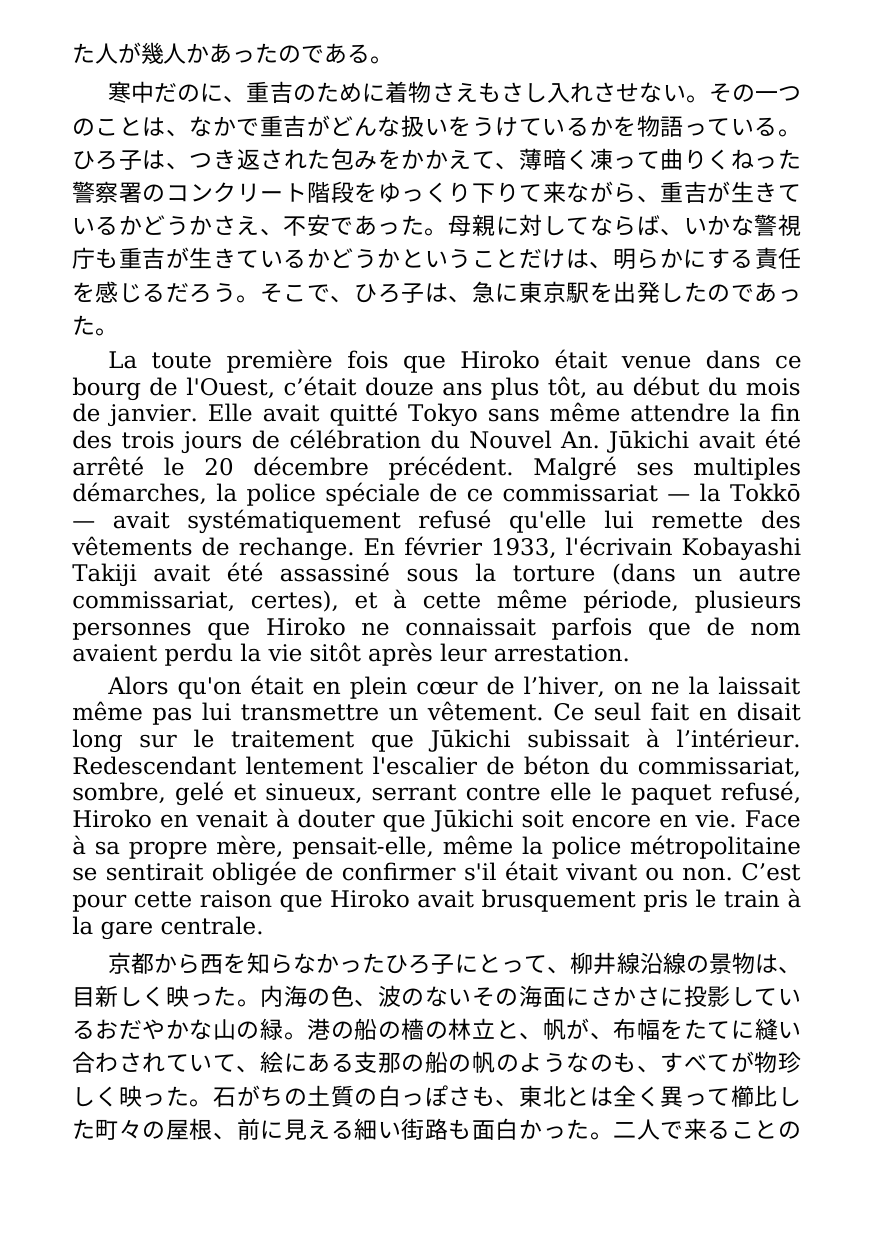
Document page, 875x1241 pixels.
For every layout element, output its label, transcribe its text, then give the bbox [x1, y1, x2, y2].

text 寒中だのに、重吉のために着物さえもさし入れさせない。その一つのことは、なかで重吉がどんな扱いをうけているかを物語っている。ひろ子は、つき返された包みをかかえて、薄暗く凍って曲りくねった警察署のコンクリート階段をゆっくり下りて来ながら、重吉が生きているかどうかさえ、不安であった。母親に対してならば、いかな警視庁も重吉が生きているかどうかということだけは、明らかにする責任を感じるだろう。そこで、ひろ子は、急に東京駅を出発したのであった。 [72, 75, 802, 341]
text た人が幾人かあったのである。 [72, 36, 802, 69]
text Alors qu'on était en plein cœur de l’hiver, on ne la laissait même pas lui transmettre un vêtement. Ce seul fait en disait long sur le traitement que Jūkichi subissait à l’intérieur. Redescendant lentement l'escalier de béton du commissariat, sombre, gelé et sinueux, serrant contre elle le paquet refusé, Hiroko en venait à douter que Jūkichi soit encore en vie. Face à sa propre mère, pensait-elle, même la police métropolitaine se sentirait obligée de confirmer s'il était vivant ou non. C’est pour cette raison que Hiroko avait brusquement pris le train à la gare centrale. [72, 673, 802, 939]
text La toute première fois que Hiroko était venue dans ce bourg de l'Ouest, c’était douze ans plus tôt, au début du mois de janvier. Elle avait quitté Tokyo sans même attendre la fin des trois jours de célébration du Nouvel An. Jūkichi avait été arrêté le 20 décembre précédent. Malgré ses multiples démarches, la police spéciale de ce commissariat — la Tokkō — avait systématiquement refusé qu'elle lui remette des vêtements de rechange. En février 1933, l'écrivain Kobayashi Takiji avait été assassiné sous la torture (dans un autre commissariat, certes), et à cette même période, plusieurs personnes que Hiroko ne connaissait parfois que de nom avaient perdu la vie sitôt après leur arrestation. [72, 347, 802, 667]
text 京都から西を知らなかったひろ子にとって、柳井線沿線の景物は、目新しく映った。内海の色、波のないその海面にさかさに投影しているおだやかな山の緑。港の船の檣の林立と、帆が、布幅をたてに縫い合わされていて、絵にある支那の船の帆のようなのも、すべてが物珍しく映った。石がちの土質の白っぽさも、東北とは全く異って櫛比した町々の屋根、前に見える細い街路も面白かった。二人で来ることの [72, 946, 802, 1145]
